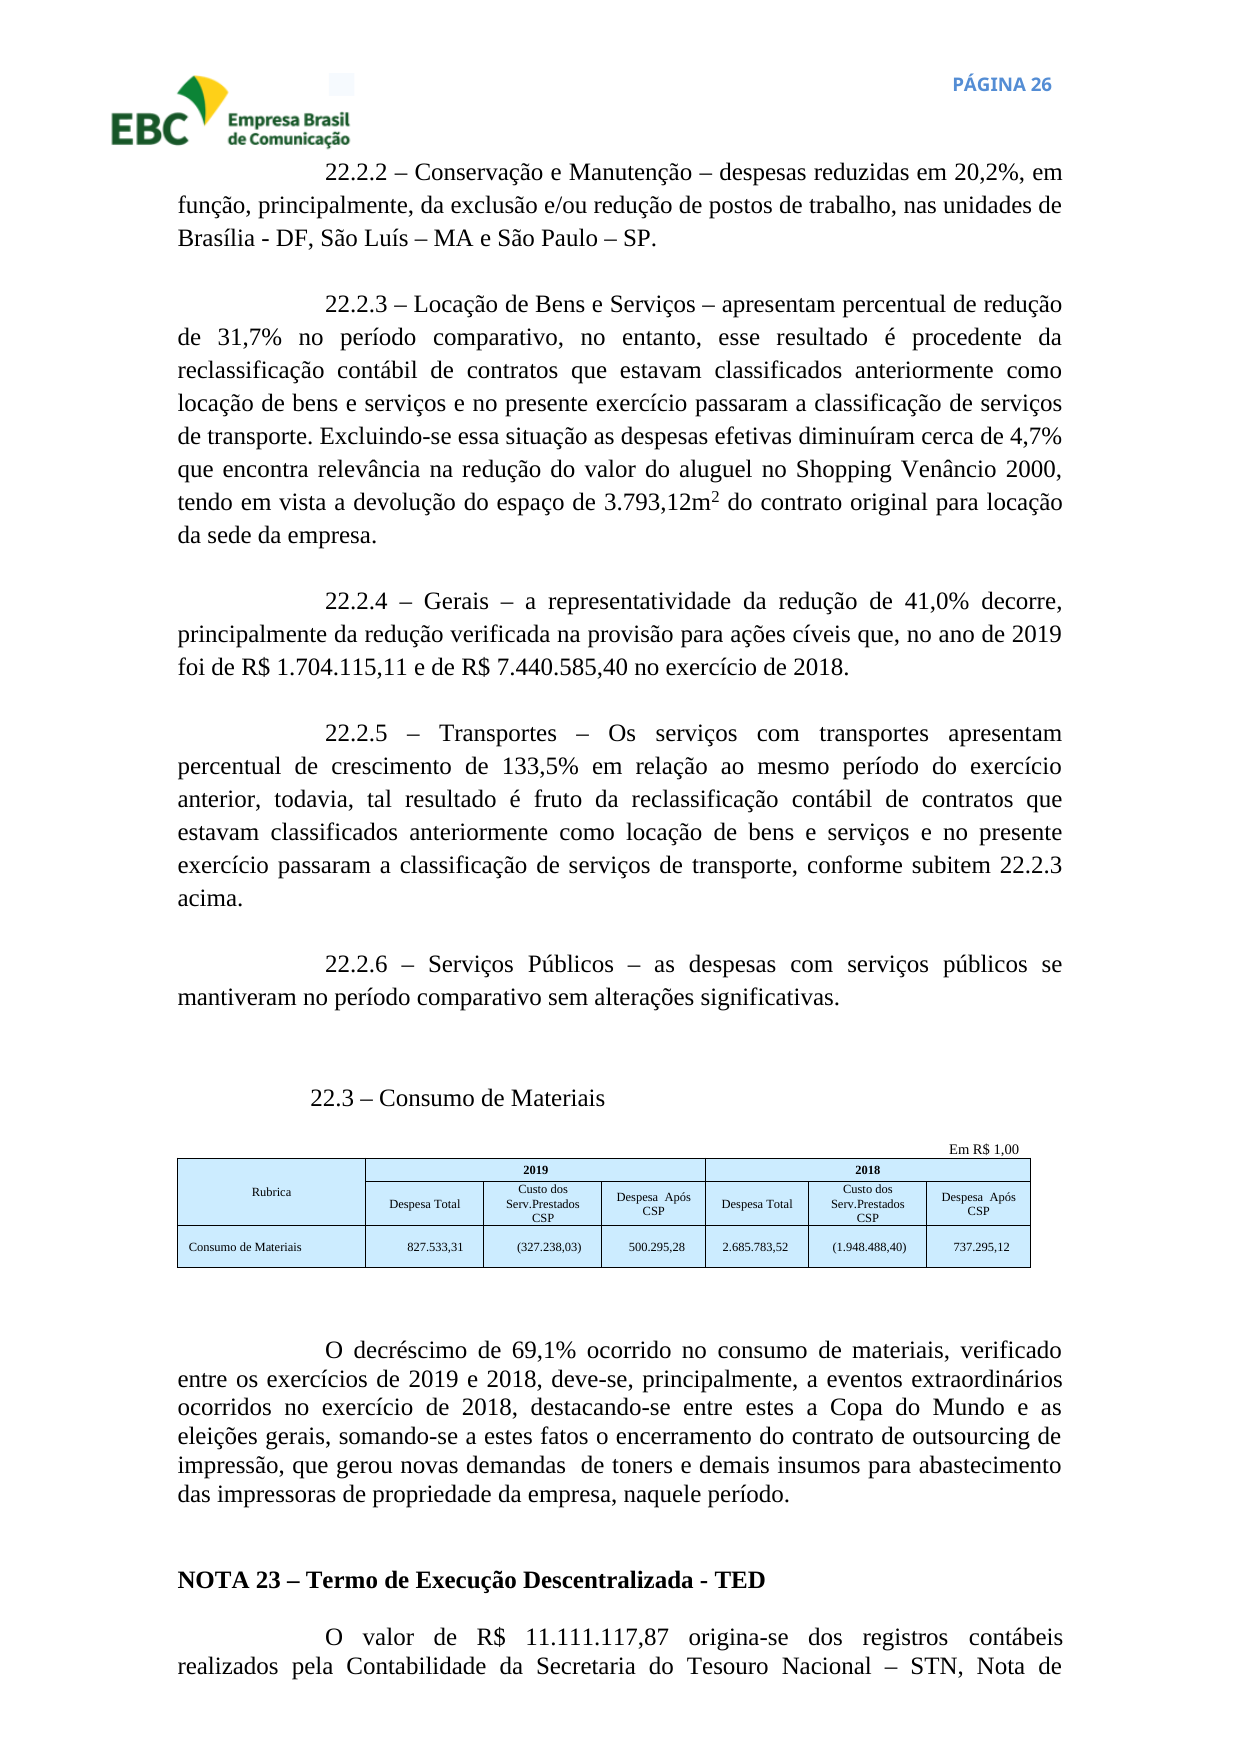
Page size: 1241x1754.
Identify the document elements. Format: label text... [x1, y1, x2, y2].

text NOTA 23 – Termo de Execução Descentralizada - TED [177, 1565, 1063, 1594]
table_cell Despesa Total [366, 1182, 483, 1225]
list 22.2.2 – Conservação e Manutenção – despesas reduzidas em 20,2%, em função, principalmente, da exclusão e/ou redução de postos de trabalho, nas unidades de Brasília - DF, São Luís – MA e São Paulo – SP. [177, 157, 1063, 251]
table_cell 827.533,31 [366, 1226, 483, 1267]
table_cell Custo dos Serv.Prestados CSP [484, 1182, 601, 1225]
table_cell Despesa Total [706, 1182, 808, 1225]
text 22.3 – Consumo de Materiais [177, 1083, 1063, 1112]
table_header 2018 [706, 1159, 1030, 1181]
table_header 2019 [366, 1159, 705, 1181]
table_cell Consumo de Materiais [178, 1226, 365, 1267]
list 22.2.4 – Gerais – a representatividade da redução de 41,0% decorre, principalmente da redução verificada na provisão para ações cíveis que, no ano de 2019 foi de R$ 1.704.115,11 e de R$ 7.440.585,40 no exercício de 2018. [177, 586, 1063, 681]
text 22.2.5 – Transportes – Os serviços com transportes apresentam percentual de crescimento de 133,5% em relação ao mesmo período do exercício anterior, todavia, tal resultado é fruto da reclassificação contábil de contratos que estavam classificados anteriormente como locação de bens e serviços e no presente exercício passaram a classificação de serviços de transporte, conforme subitem 22.2.3 acima. [177, 718, 1063, 912]
text 22.2.6 – Serviços Públicos – as despesas com serviços públicos se mantiveram no período comparativo sem alterações significativas. [177, 949, 1063, 1011]
table_header Rubrica [178, 1159, 365, 1225]
text O valor de R$ 11.111.117,87 origina-se dos registros contábeis realizados pela Contabilidade da Secretaria do Tesouro Nacional – STN, Nota de [177, 1622, 1063, 1680]
table_cell Despesa Após CSP [602, 1182, 705, 1225]
table_cell 500.295,28 [602, 1226, 705, 1267]
table_cell Despesa Após CSP [927, 1182, 1030, 1225]
text Em R$ 1,00 [177, 1141, 1019, 1158]
table_cell (1.948.488,40) [809, 1226, 926, 1267]
text O decréscimo de 69,1% ocorrido no consumo de materiais, verificado entre os exercícios de 2019 e 2018, deve-se, principalmente, a eventos extraordinários ocorridos no exercício de 2018, destacando-se entre estes a Copa do Mundo e as eleições gerais, somando-se a estes fatos o encerramento do contrato de outsourcing de impressão, que gerou novas demandas de toners e demais insumos para abastecimento das impressoras de propriedade da empresa, naquele período. [177, 1335, 1063, 1507]
list 22.2.3 – Locação de Bens e Serviços – apresentam percentual de redução de 31,7% no período comparativo, no entanto, esse resultado é procedente da reclassificação contábil de contratos que estavam classificados anteriormente como locação de bens e serviços e no presente exercício passaram a classificação de serviços de transporte. Excluindo-se essa situação as despesas efetivas diminuíram cerca de 4,7% que encontra relevância na redução do valor do aluguel no Shopping Venâncio 2000, tendo em vista a devolução do espaço de 3.793,12m2 do contrato original para locação da sede da empresa. [177, 289, 1063, 549]
table_cell 2.685.783,52 [706, 1226, 808, 1267]
table_cell (327.238,03) [484, 1226, 601, 1267]
table_cell 737.295,12 [927, 1226, 1030, 1267]
table_cell Custo dos Serv.Prestados CSP [809, 1182, 926, 1225]
